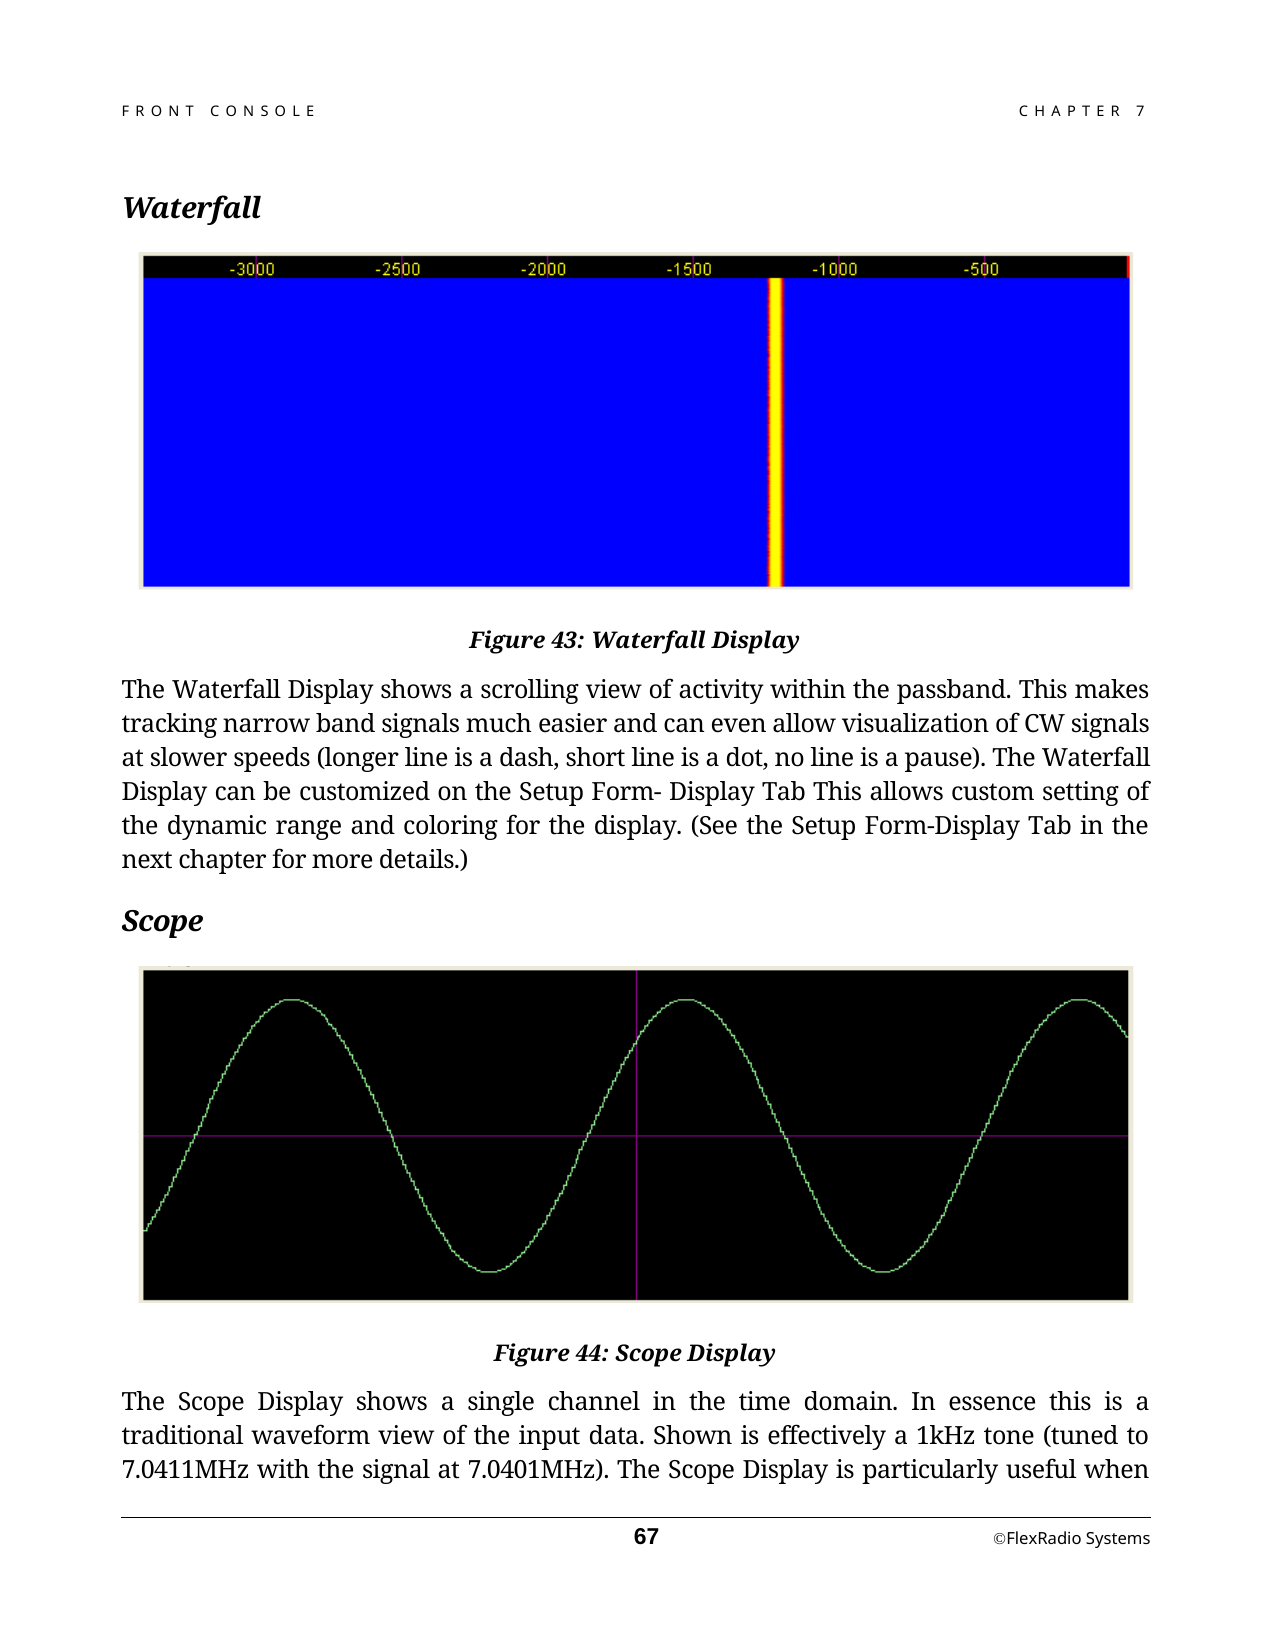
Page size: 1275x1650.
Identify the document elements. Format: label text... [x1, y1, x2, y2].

text Figure 43: Waterfall Display [121, 624, 1151, 656]
subtitle Scope [121, 901, 1151, 940]
text The Waterfall Display shows a scrolling view of activity within the passband. This makes tracking narrow band signals much easier and can even allow visualization of CW signals at slower speeds (longer line is a dash, short line is a dot, no line is a pause). The Waterfall Display can be customized on the Setup Form- Display Tab This allows custom setting of the dynamic range and coloring for the display. (See the Setup Form-Display Tab in the next chapter for more details.) [121, 671, 1151, 876]
text The Scope Display shows a single channel in the time domain. In essence this is a traditional waveform view of the input data. Shown is effectively a 1kHz tone (tuned to 7.0411MHz with the signal at 7.0401MHz). The Scope Display is particularly useful when [121, 1384, 1151, 1486]
picture [138, 966, 1134, 1303]
text Figure 44: Scope Display [121, 1337, 1151, 1368]
picture [138, 252, 1134, 591]
subtitle Waterfall [121, 187, 1151, 227]
